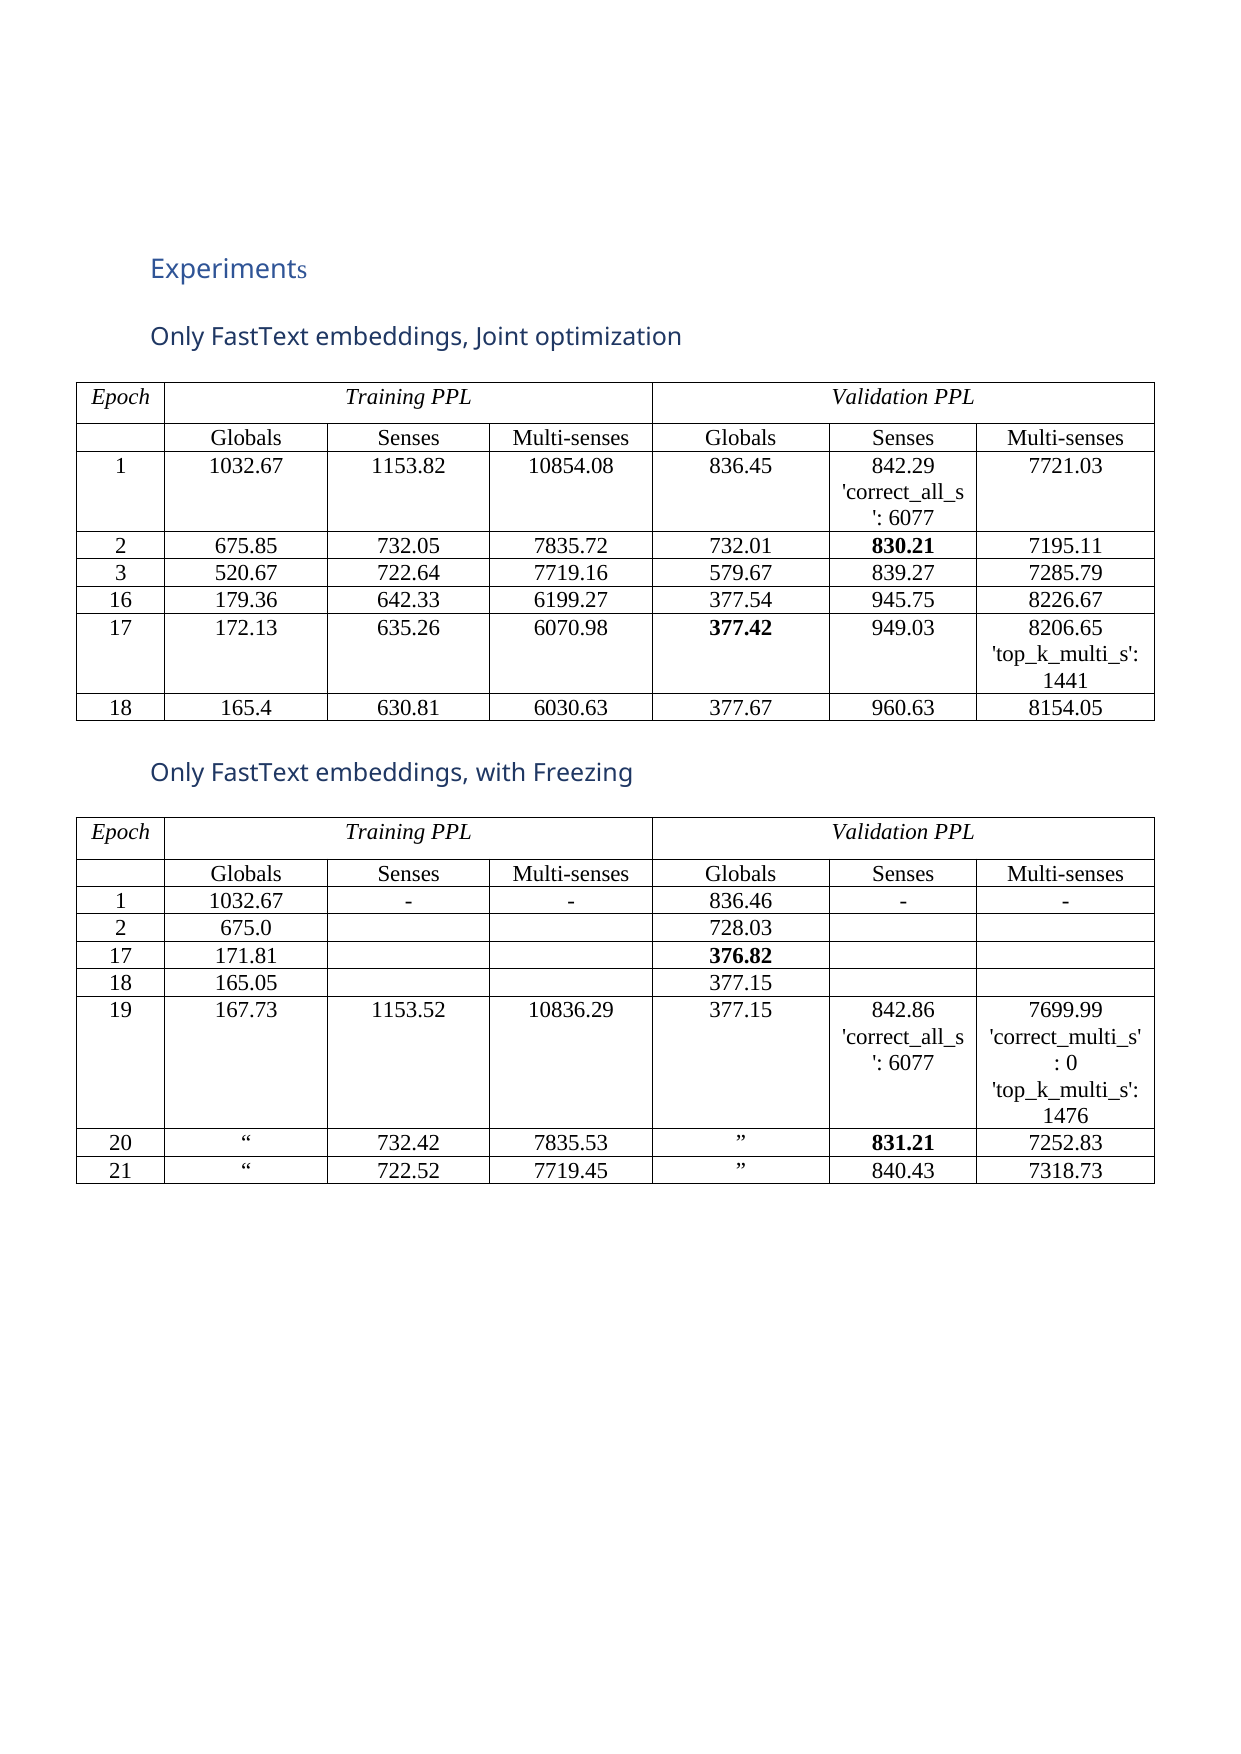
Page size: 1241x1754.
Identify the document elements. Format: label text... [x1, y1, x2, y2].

table_cell 8206.65 'top_k_multi_s': 1441 [977, 614, 1154, 693]
table_cell [328, 969, 489, 996]
table_cell [77, 424, 164, 451]
table_cell Senses [830, 424, 976, 451]
table_header Validation PPL [653, 818, 1154, 858]
table_cell 842.86 'correct_all_s': 6077 [830, 997, 976, 1128]
table_cell 10836.29 [490, 997, 652, 1128]
subtitle Only FastText embeddings, Joint optimization [150, 319, 1090, 353]
table_cell “ [165, 1129, 327, 1156]
table_cell Multi-senses [490, 860, 652, 886]
table_cell 831.21 [830, 1129, 976, 1156]
table_cell 520.67 [165, 559, 327, 586]
table_cell 642.33 [328, 587, 489, 613]
table_cell 1 [77, 452, 164, 531]
table_cell 7252.83 [977, 1129, 1154, 1156]
table_header Training PPL [165, 383, 652, 423]
table_cell Globals [653, 860, 829, 886]
table_cell Multi-senses [977, 860, 1154, 886]
table_cell 7719.45 [490, 1157, 652, 1183]
table_cell Globals [165, 860, 327, 886]
table_cell 722.64 [328, 559, 489, 586]
table_cell - [490, 887, 652, 913]
table_cell 16 [77, 587, 164, 613]
table_cell 722.52 [328, 1157, 489, 1183]
table_cell 179.36 [165, 587, 327, 613]
table_cell 377.42 [653, 614, 829, 693]
table_cell 6030.63 [490, 694, 652, 720]
table_cell “ [165, 1157, 327, 1183]
table_cell 17 [77, 614, 164, 693]
table_cell 165.4 [165, 694, 327, 720]
table_cell 377.67 [653, 694, 829, 720]
table_cell [490, 914, 652, 941]
table_cell [490, 942, 652, 968]
table_cell 7318.73 [977, 1157, 1154, 1183]
table_cell 1032.67 [165, 452, 327, 531]
table_cell [830, 969, 976, 996]
table_cell 17 [77, 942, 164, 968]
table_cell 7835.53 [490, 1129, 652, 1156]
table_cell 630.81 [328, 694, 489, 720]
table_cell 1 [77, 887, 164, 913]
table_cell 840.43 [830, 1157, 976, 1183]
table_cell 675.0 [165, 914, 327, 941]
table_cell 19 [77, 997, 164, 1128]
table_cell 21 [77, 1157, 164, 1183]
table_cell Multi-senses [977, 424, 1154, 451]
table_cell 7719.16 [490, 559, 652, 586]
table_cell - [977, 887, 1154, 913]
table_cell 377.54 [653, 587, 829, 613]
table_cell 842.29 'correct_all_s': 6077 [830, 452, 976, 531]
table_cell 7285.79 [977, 559, 1154, 586]
table_cell 960.63 [830, 694, 976, 720]
table_cell Senses [830, 860, 976, 886]
table_cell 377.15 [653, 969, 829, 996]
table_cell 377.15 [653, 997, 829, 1128]
table_cell 376.82 [653, 942, 829, 968]
table_cell 8154.05 [977, 694, 1154, 720]
table_cell 2 [77, 914, 164, 941]
table_cell 172.13 [165, 614, 327, 693]
table_cell 675.85 [165, 532, 327, 558]
table_cell Globals [653, 424, 829, 451]
table_cell 1153.52 [328, 997, 489, 1128]
table_cell Multi-senses [490, 424, 652, 451]
table_cell 635.26 [328, 614, 489, 693]
table_cell 171.81 [165, 942, 327, 968]
table_cell 8226.67 [977, 587, 1154, 613]
table_cell 836.45 [653, 452, 829, 531]
table_cell ” [653, 1157, 829, 1183]
table_cell [977, 914, 1154, 941]
table_cell 165.05 [165, 969, 327, 996]
table_cell 1153.82 [328, 452, 489, 531]
table_cell 2 [77, 532, 164, 558]
table_cell 945.75 [830, 587, 976, 613]
table_cell - [830, 887, 976, 913]
table_cell 7195.11 [977, 532, 1154, 558]
table_cell 7721.03 [977, 452, 1154, 531]
table_header Training PPL [165, 818, 652, 858]
table_cell 579.67 [653, 559, 829, 586]
table_header Epoch [77, 818, 164, 858]
table_cell 18 [77, 969, 164, 996]
table_cell Senses [328, 424, 489, 451]
table_cell 1032.67 [165, 887, 327, 913]
table_cell 732.42 [328, 1129, 489, 1156]
table_header Validation PPL [653, 383, 1154, 423]
table_cell Senses [328, 860, 489, 886]
table_cell 7699.99 'correct_multi_s': 0 'top_k_multi_s': 1476 [977, 997, 1154, 1128]
table_cell 949.03 [830, 614, 976, 693]
table_cell - [328, 887, 489, 913]
table_cell 7835.72 [490, 532, 652, 558]
table_cell Globals [165, 424, 327, 451]
table_cell 10854.08 [490, 452, 652, 531]
table_cell 830.21 [830, 532, 976, 558]
table_cell 20 [77, 1129, 164, 1156]
table_cell [830, 914, 976, 941]
table_cell [977, 942, 1154, 968]
table_cell 836.46 [653, 887, 829, 913]
table_cell 3 [77, 559, 164, 586]
table_cell 6070.98 [490, 614, 652, 693]
subtitle Experiments [150, 249, 1090, 286]
table_cell [490, 969, 652, 996]
table_header Epoch [77, 383, 164, 423]
table_cell [328, 914, 489, 941]
table_cell [977, 969, 1154, 996]
table_cell 839.27 [830, 559, 976, 586]
table_cell 6199.27 [490, 587, 652, 613]
table_cell 732.05 [328, 532, 489, 558]
table_cell 18 [77, 694, 164, 720]
subtitle Only FastText embeddings, with Freezing [150, 754, 1090, 788]
table_cell [77, 860, 164, 886]
table_cell 167.73 [165, 997, 327, 1128]
table_cell 732.01 [653, 532, 829, 558]
table_cell ” [653, 1129, 829, 1156]
table_cell [328, 942, 489, 968]
table_cell 728.03 [653, 914, 829, 941]
table_cell [830, 942, 976, 968]
